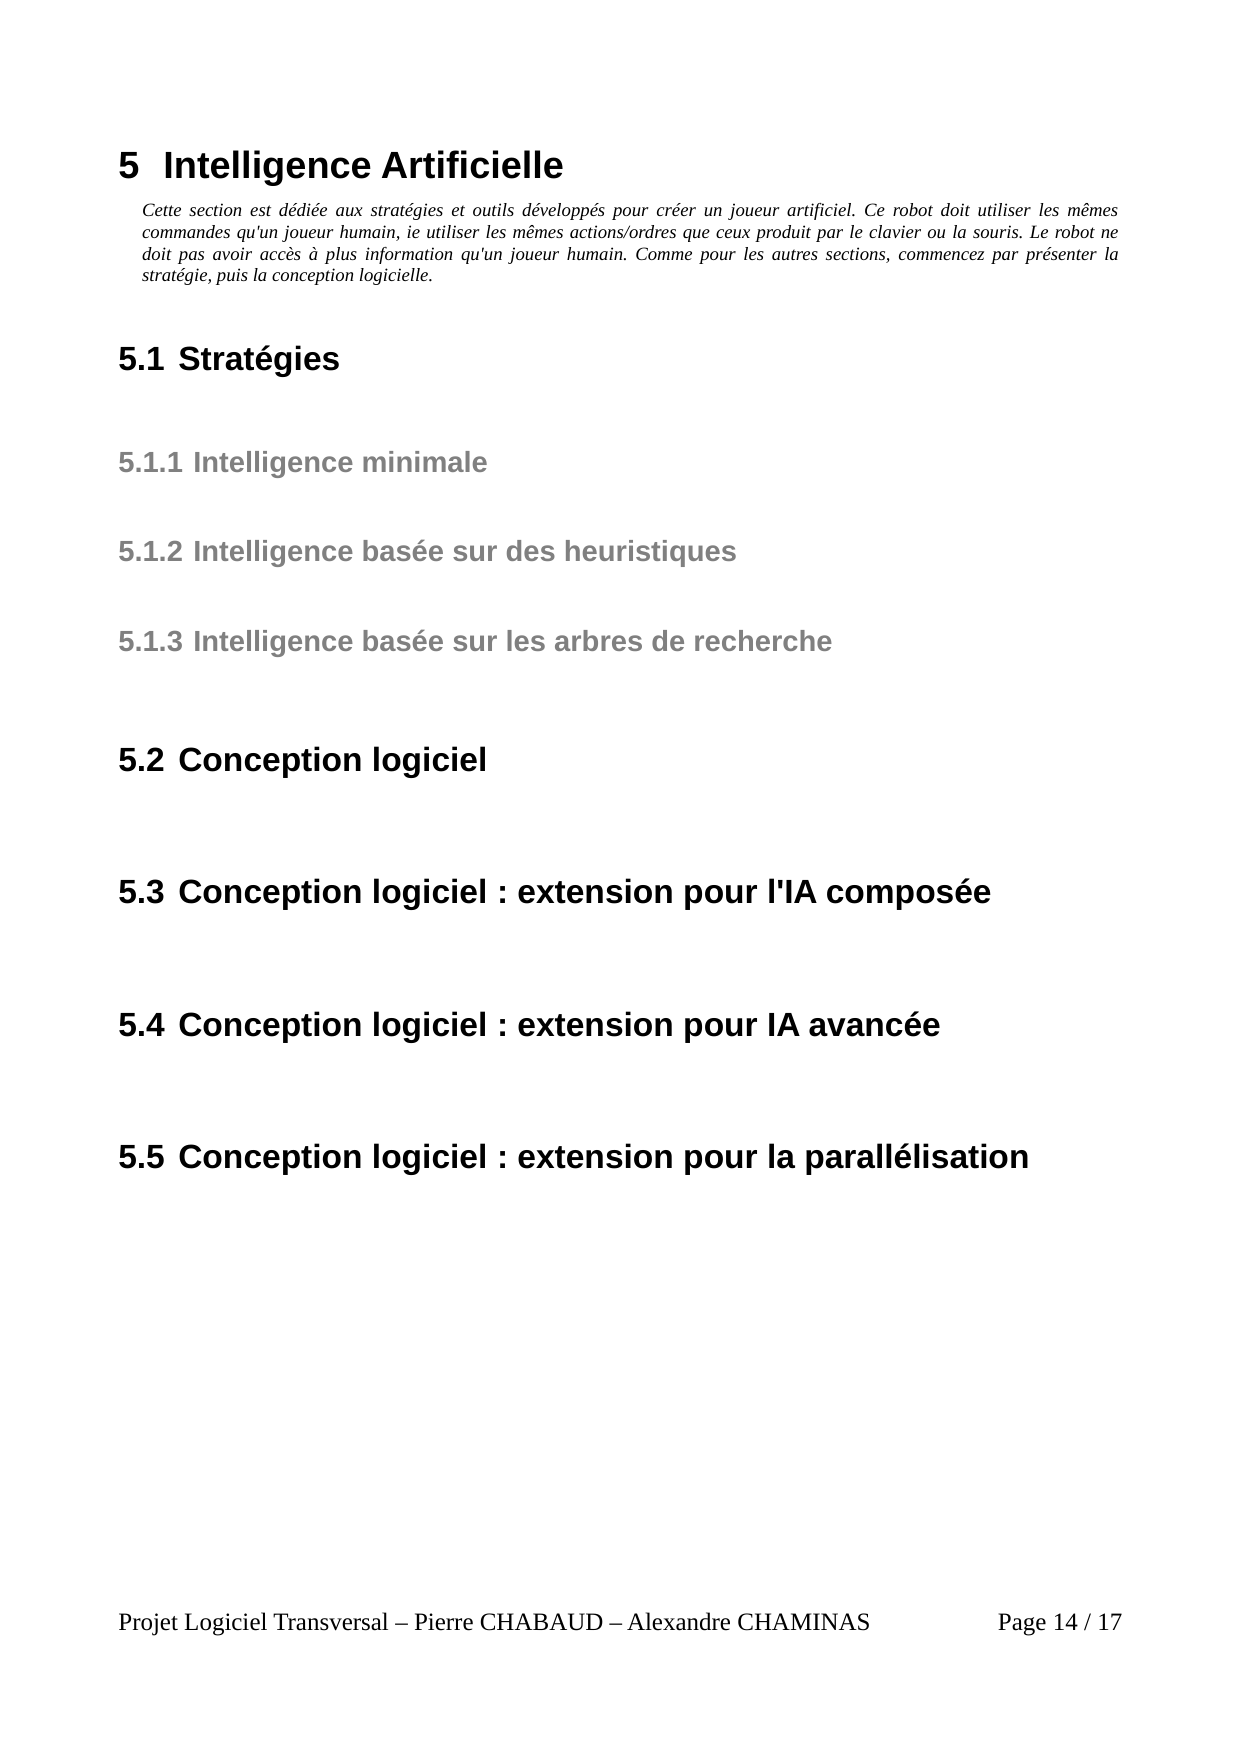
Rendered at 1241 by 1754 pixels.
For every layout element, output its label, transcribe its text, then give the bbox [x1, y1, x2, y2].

subtitle Intelligence basée sur les arbres de recherche [118, 624, 1122, 657]
subtitle Intelligence basée sur des heuristiques [118, 534, 1122, 568]
subtitle Conception logiciel : extension pour l'IA composée [118, 872, 1122, 911]
subtitle Intelligence minimale [118, 445, 1122, 478]
subtitle Conception logiciel : extension pour la parallélisation [118, 1137, 1122, 1176]
subtitle Conception logiciel [118, 740, 1122, 778]
text Cette section est dédiée aux stratégies et outils développés pour créer un joueur artificiel. Ce robot doit utiliser les mêmes commandes qu'un joueur humain, ie utiliser les mêmes actions/ordres que ceux produit par le clavier ou la souris. Le robot ne doit pas avoir accès à plus information qu'un joueur humain. Comme pour les autres sections, commencez par présenter la stratégie, puis la conception logicielle. [142, 199, 1122, 286]
subtitle Stratégies [118, 339, 1122, 378]
subtitle Intelligence Artificielle [118, 143, 1122, 187]
subtitle Conception logiciel : extension pour IA avancée [118, 1004, 1122, 1043]
